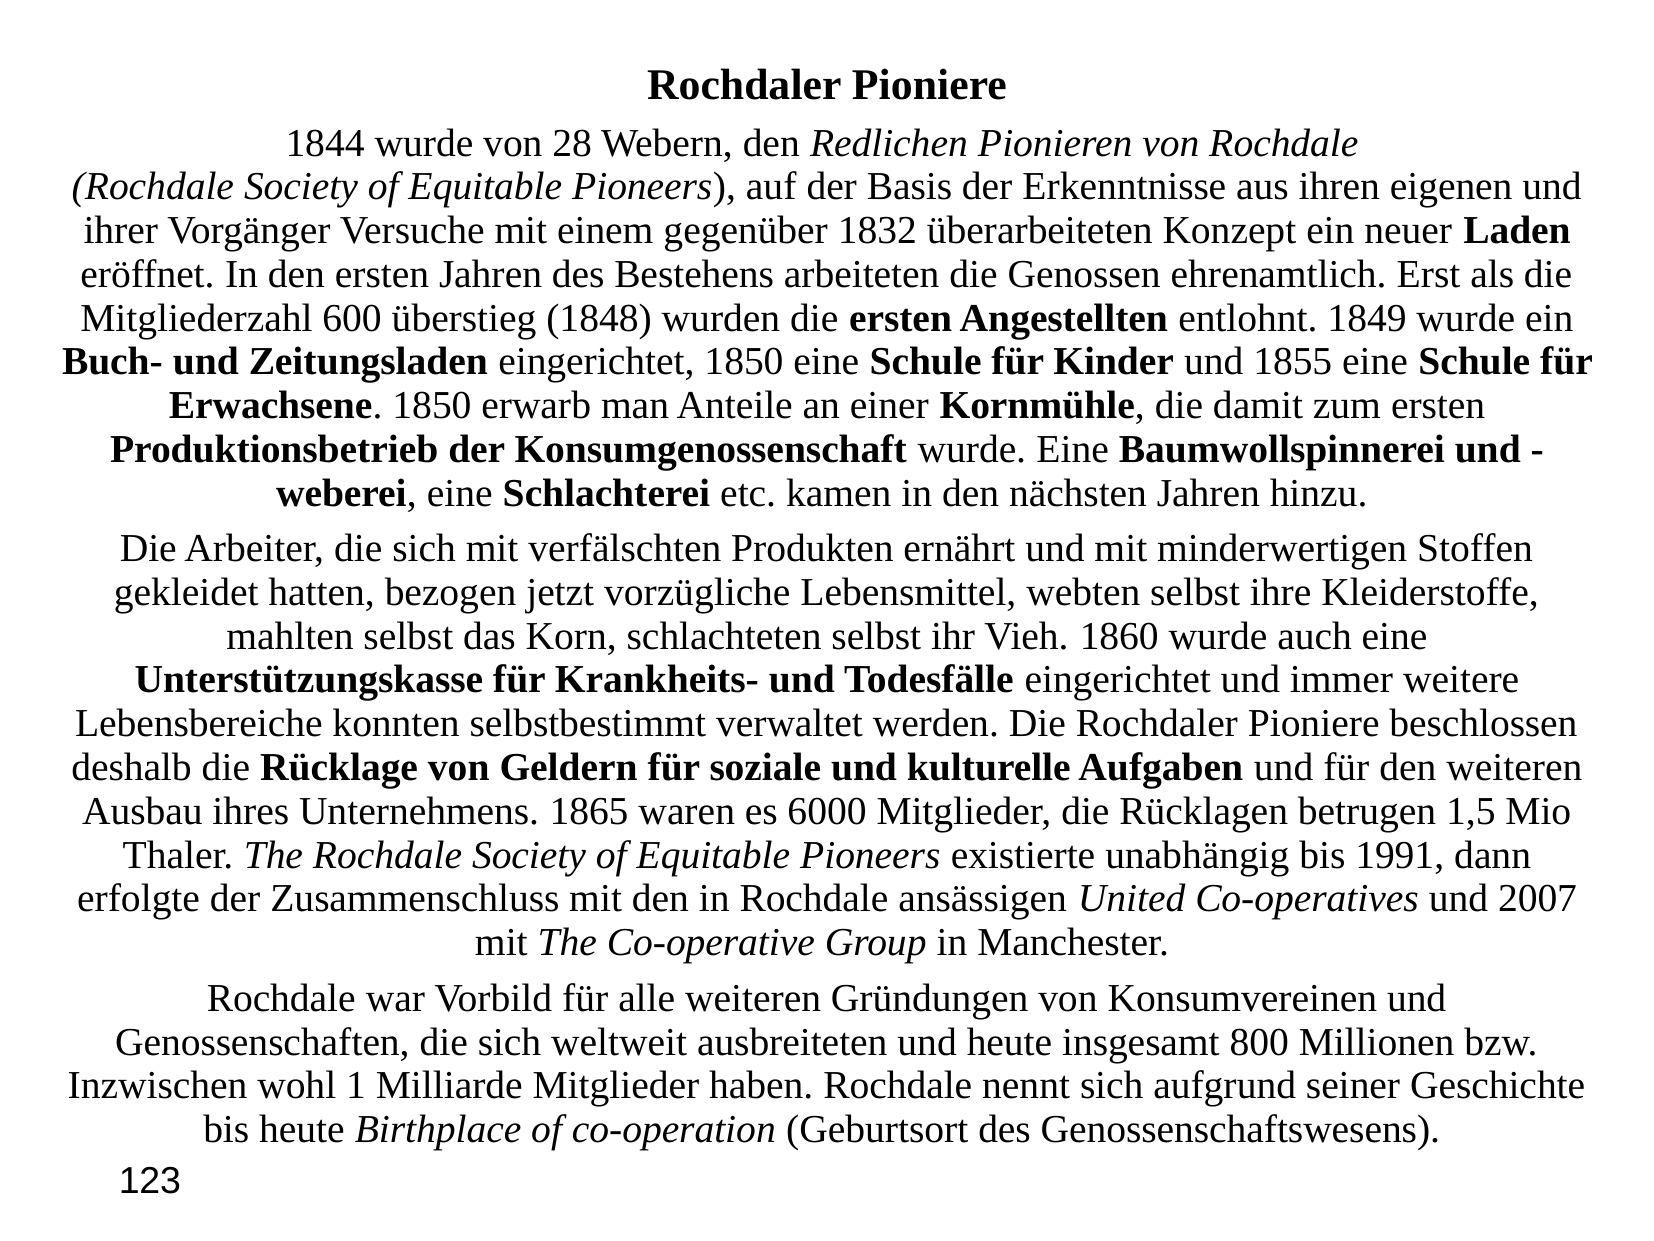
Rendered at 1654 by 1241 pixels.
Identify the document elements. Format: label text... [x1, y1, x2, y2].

text_box [104, 1152, 322, 1223]
text_box Rochdaler Pioniere 1844 wurde von 28 Webern, den Redlichen Pionieren von Rochdale (Rochdale Society of Equitable Pioneers), auf der Basis der Erkenntnisse aus ihren eigenen und ihrer Vorgänger Versuche mit einem gegenüber 1832 überarbeiteten Konzept ein neuer Laden eröffnet. In den ersten Jahren des Bestehens arbeiteten die Genossen ehrenamtlich. Erst als die Mitgliederzahl 600 überstieg (1848) wurden die ersten Angestellten entlohnt. 1849 wurde ein Buch- und Zeitungsladen eingerichtet, 1850 eine Schule für Kinder und 1855 eine Schule für Erwachsene. 1850 erwarb man Anteile an einer Kornmühle, die damit zum ersten Produktionsbetrieb der Konsumgenossenschaft wurde. Eine Baumwollspinnerei und -weberei, eine Schlachterei etc. kamen in den nächsten Jahren hinzu. Die Arbeiter, die sich mit verfälschten Produkten ernährt und mit minderwertigen Stoffen gekleidet hatten, bezogen jetzt vorzügliche Lebensmittel, webten selbst ihre Kleiderstoffe, mahlten selbst das Korn, schlachteten selbst ihr Vieh. 1860 wurde auch eine Unterstützungskasse für Krankheits- und Todesfälle eingerichtet und immer weitere Lebensbereiche konnten selbstbestimmt verwaltet werden. Die Rochdaler Pioniere beschlossen deshalb die Rücklage von Geldern für soziale und kulturelle Aufgaben und für den weiteren Ausbau ihres Unternehmens. 1865 waren es 6000 Mitglieder, die Rücklagen betrugen 1,5 Mio Thaler. The Rochdale Society of Equitable Pioneers existierte unabhängig bis 1991, dann erfolgte der Zusammenschluss mit den in Rochdale ansässigen United Co-operatives und 2007 mit The Co-operative Group in Manchester. Rochdale war Vorbild für alle weiteren Gründungen von Konsumvereinen und Genossenschaften, die sich weltweit ausbreiteten und heute insgesamt 800 Millionen bzw. Inzwischen wohl 1 Milliarde Mitglieder haben. Rochdale nennt sich aufgrund seiner Geschichte bis heute Birthplace of co-operation (Geburtsort des Genossenschaftswesens). [47, 53, 1613, 1159]
